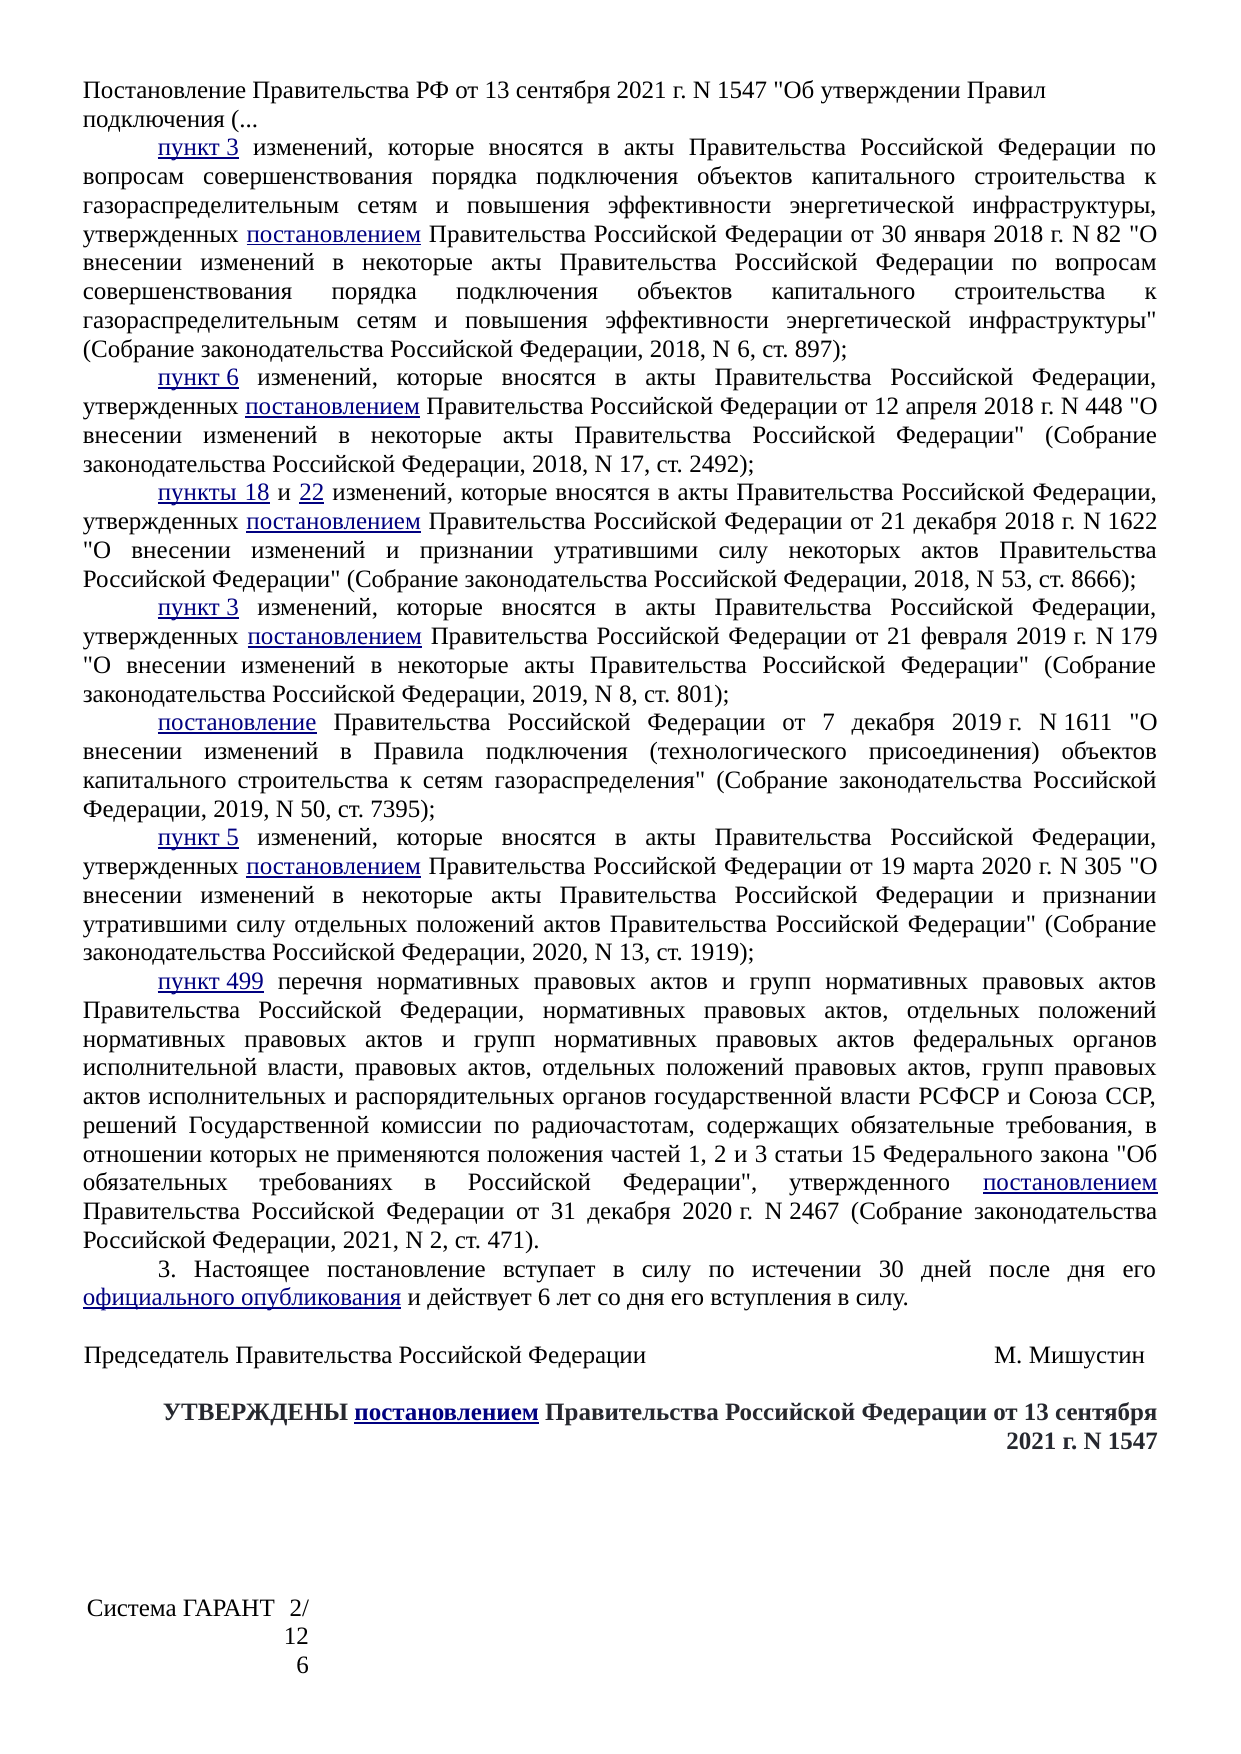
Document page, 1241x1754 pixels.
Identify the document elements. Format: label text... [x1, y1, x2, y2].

text пункт 5 изменений, которые вносятся в акты Правительства Российской Федерации, утвержденных постановлением Правительства Российской Федерации от 19 марта 2020 г. N 305 "О внесении изменений в некоторые акты Правительства Российской Федерации и признании утратившими силу отдельных положений актов Правительства Российской Федерации" (Собрание законодательства Российской Федерации, 2020, N 13, ст. 1919); [83, 822, 1157, 966]
text пункт 6 изменений, которые вносятся в акты Правительства Российской Федерации, утвержденных постановлением Правительства Российской Федерации от 12 апреля 2018 г. N 448 "О внесении изменений в некоторые акты Правительства Российской Федерации" (Собрание законодательства Российской Федерации, 2018, N 17, ст. 2492); [83, 362, 1157, 477]
text постановление Правительства Российской Федерации от 7 декабря 2019 г. N 1611 "О внесении изменений в Правила подключения (технологического присоединения) объектов капитального строительства к сетям газораспределения" (Собрание законодательства Российской Федерации, 2019, N 50, ст. 7395); [83, 707, 1157, 822]
text пункт 3 изменений, которые вносятся в акты Правительства Российской Федерации, утвержденных постановлением Правительства Российской Федерации от 21 февраля 2019 г. N 179 "О внесении изменений в некоторые акты Правительства Российской Федерации" (Собрание законодательства Российской Федерации, 2019, N 8, ст. 801); [83, 592, 1157, 707]
text пункт 3 изменений, которые вносятся в акты Правительства Российской Федерации по вопросам совершенствования порядка подключения объектов капитального строительства к газораспределительным сетям и повышения эффективности энергетической инфраструктуры, утвержденных постановлением Правительства Российской Федерации от 30 января 2018 г. N 82 "О внесении изменений в некоторые акты Правительства Российской Федерации по вопросам совершенствования порядка подключения объектов капитального строительства к газораспределительным сетям и повышения эффективности энергетической инфраструктуры" (Собрание законодательства Российской Федерации, 2018, N 6, ст. 897); [83, 132, 1157, 362]
text пункт 499 перечня нормативных правовых актов и групп нормативных правовых актов Правительства Российской Федерации, нормативных правовых актов, отдельных положений нормативных правовых актов и групп нормативных правовых актов федеральных органов исполнительной власти, правовых актов, отдельных положений правовых актов, групп правовых актов исполнительных и распорядительных органов государственной власти РСФСР и Союза ССР, решений Государственной комиссии по радиочастотам, содержащих обязательные требования, в отношении которых не применяются положения частей 1, 2 и 3 статьи 15 Федерального закона "Об обязательных требованиях в Российской Федерации", утвержденного постановлением Правительства Российской Федерации от 31 декабря 2020 г. N 2467 (Собрание законодательства Российской Федерации, 2021, N 2, ст. 471). [83, 966, 1157, 1254]
text пункты 18 и 22 изменений, которые вносятся в акты Правительства Российской Федерации, утвержденных постановлением Правительства Российской Федерации от 21 декабря 2018 г. N 1622 "О внесении изменений и признании утратившими силу некоторых актов Правительства Российской Федерации" (Собрание законодательства Российской Федерации, 2018, N 53, ст. 8666); [83, 477, 1157, 592]
table_header М. Мишустин [791, 1340, 1146, 1369]
text 3. Настоящее постановление вступает в силу по истечении 30 дней после дня его официального опубликования и действует 6 лет со дня его вступления в силу. [83, 1254, 1157, 1311]
table_header Председатель Правительства Российской Федерации [83, 1340, 791, 1369]
text УТВЕРЖДЕНЫ постановлением Правительства Российской Федерации от 13 сентября 2021 г. N 1547 [83, 1397, 1157, 1455]
